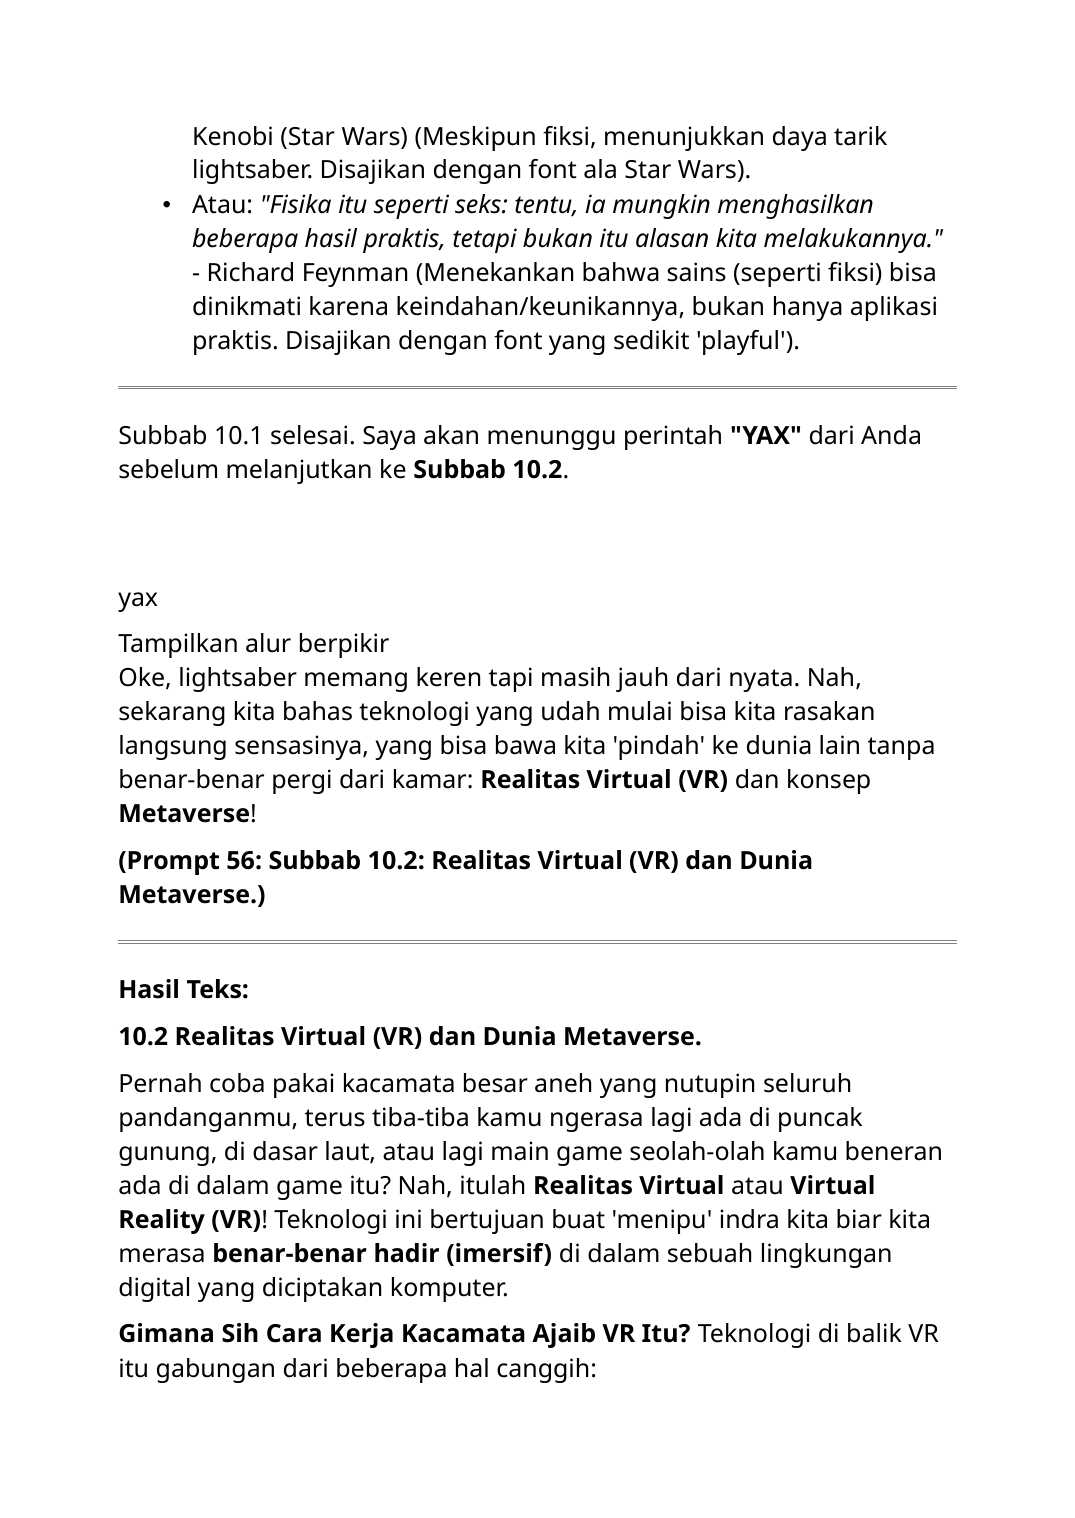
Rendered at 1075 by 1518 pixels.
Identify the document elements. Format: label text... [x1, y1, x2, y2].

text (Prompt 56: Subbab 10.2: Realitas Virtual (VR) dan Dunia Metaverse.) [118, 843, 957, 911]
text Hasil Teks: [118, 972, 957, 1006]
text 10.2 Realitas Virtual (VR) dan Dunia Metaverse. [118, 1019, 957, 1053]
text Tampilkan alur berpikir [118, 626, 957, 660]
list Kenobi (Star Wars) (Meskipun fiksi, menunjukkan daya tarik lightsaber. Disajikan dengan font ala Star Wars). [162, 118, 957, 186]
text yax [118, 579, 957, 613]
text Gimana Sih Cara Kerja Kacamata Ajaib VR Itu? Teknologi di balik VR itu gabungan dari beberapa hal canggih: [118, 1316, 957, 1384]
text Oke, lightsaber memang keren tapi masih jauh dari nyata. Nah, sekarang kita bahas teknologi yang udah mulai bisa kita rasakan langsung sensasinya, yang bisa bawa kita 'pindah' ke dunia lain tanpa benar-benar pergi dari kamar: Realitas Virtual (VR) dan konsep Metaverse! [118, 660, 957, 830]
text Subbab 10.1 selesai. Saya akan menunggu perintah "YAX" dari Anda sebelum melanjutkan ke Subbab 10.2. [118, 418, 957, 486]
text Pernah coba pakai kacamata besar aneh yang nutupin seluruh pandanganmu, terus tiba-tiba kamu ngerasa lagi ada di puncak gunung, di dasar laut, atau lagi main game seolah-olah kamu beneran ada di dalam game itu? Nah, itulah Realitas Virtual atau Virtual Reality (VR)! Teknologi ini bertujuan buat 'menipu' indra kita biar kita merasa benar-benar hadir (imersif) di dalam sebuah lingkungan digital yang diciptakan komputer. [118, 1065, 957, 1304]
list Atau: "Fisika itu seperti seks: tentu, ia mungkin menghasilkan beberapa hasil praktis, tetapi bukan itu alasan kita melakukannya." - Richard Feynman (Menekankan bahwa sains (seperti fiksi) bisa dinikmati karena keindahan/keunikannya, bukan hanya aplikasi praktis. Disajikan dengan font yang sedikit 'playful'). [162, 186, 957, 357]
